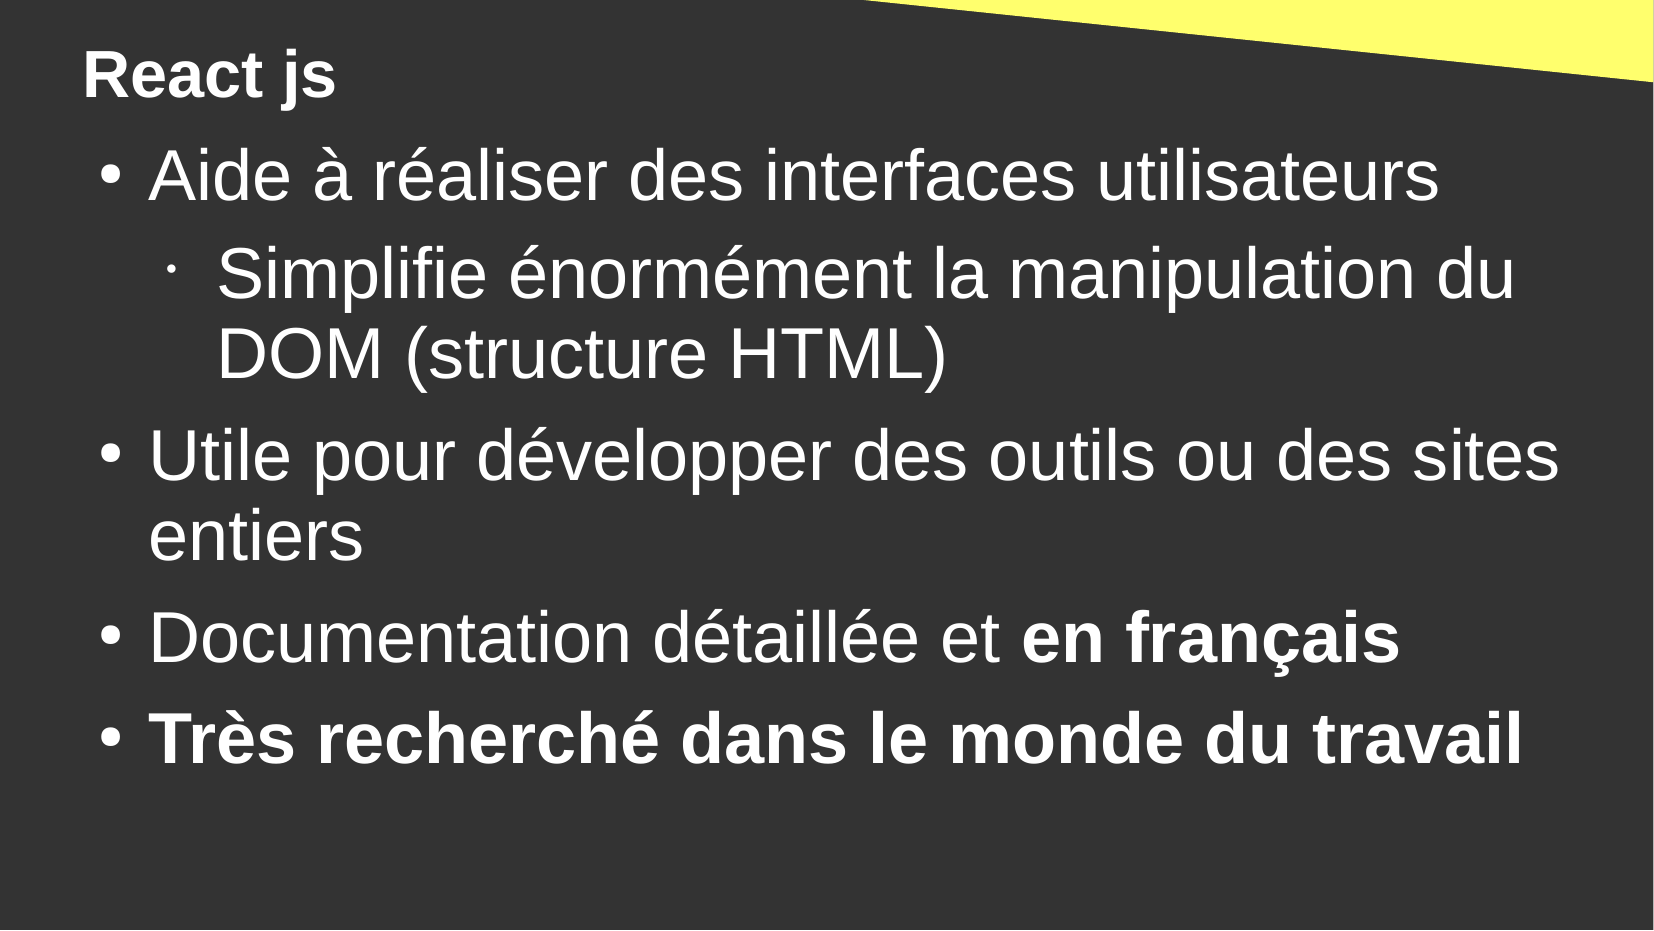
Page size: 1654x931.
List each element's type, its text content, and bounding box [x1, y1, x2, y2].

title React js [82, 37, 1571, 114]
text_box [863, 0, 1654, 83]
list Aide à réaliser des interfaces utilisateurs Simplifie énormément la manipulation du DOM (structure HTML) Utile pour développer des outils ou des sites entiers Documentation détaillée et en français Très recherché dans le monde du travail [80, 135, 1569, 792]
